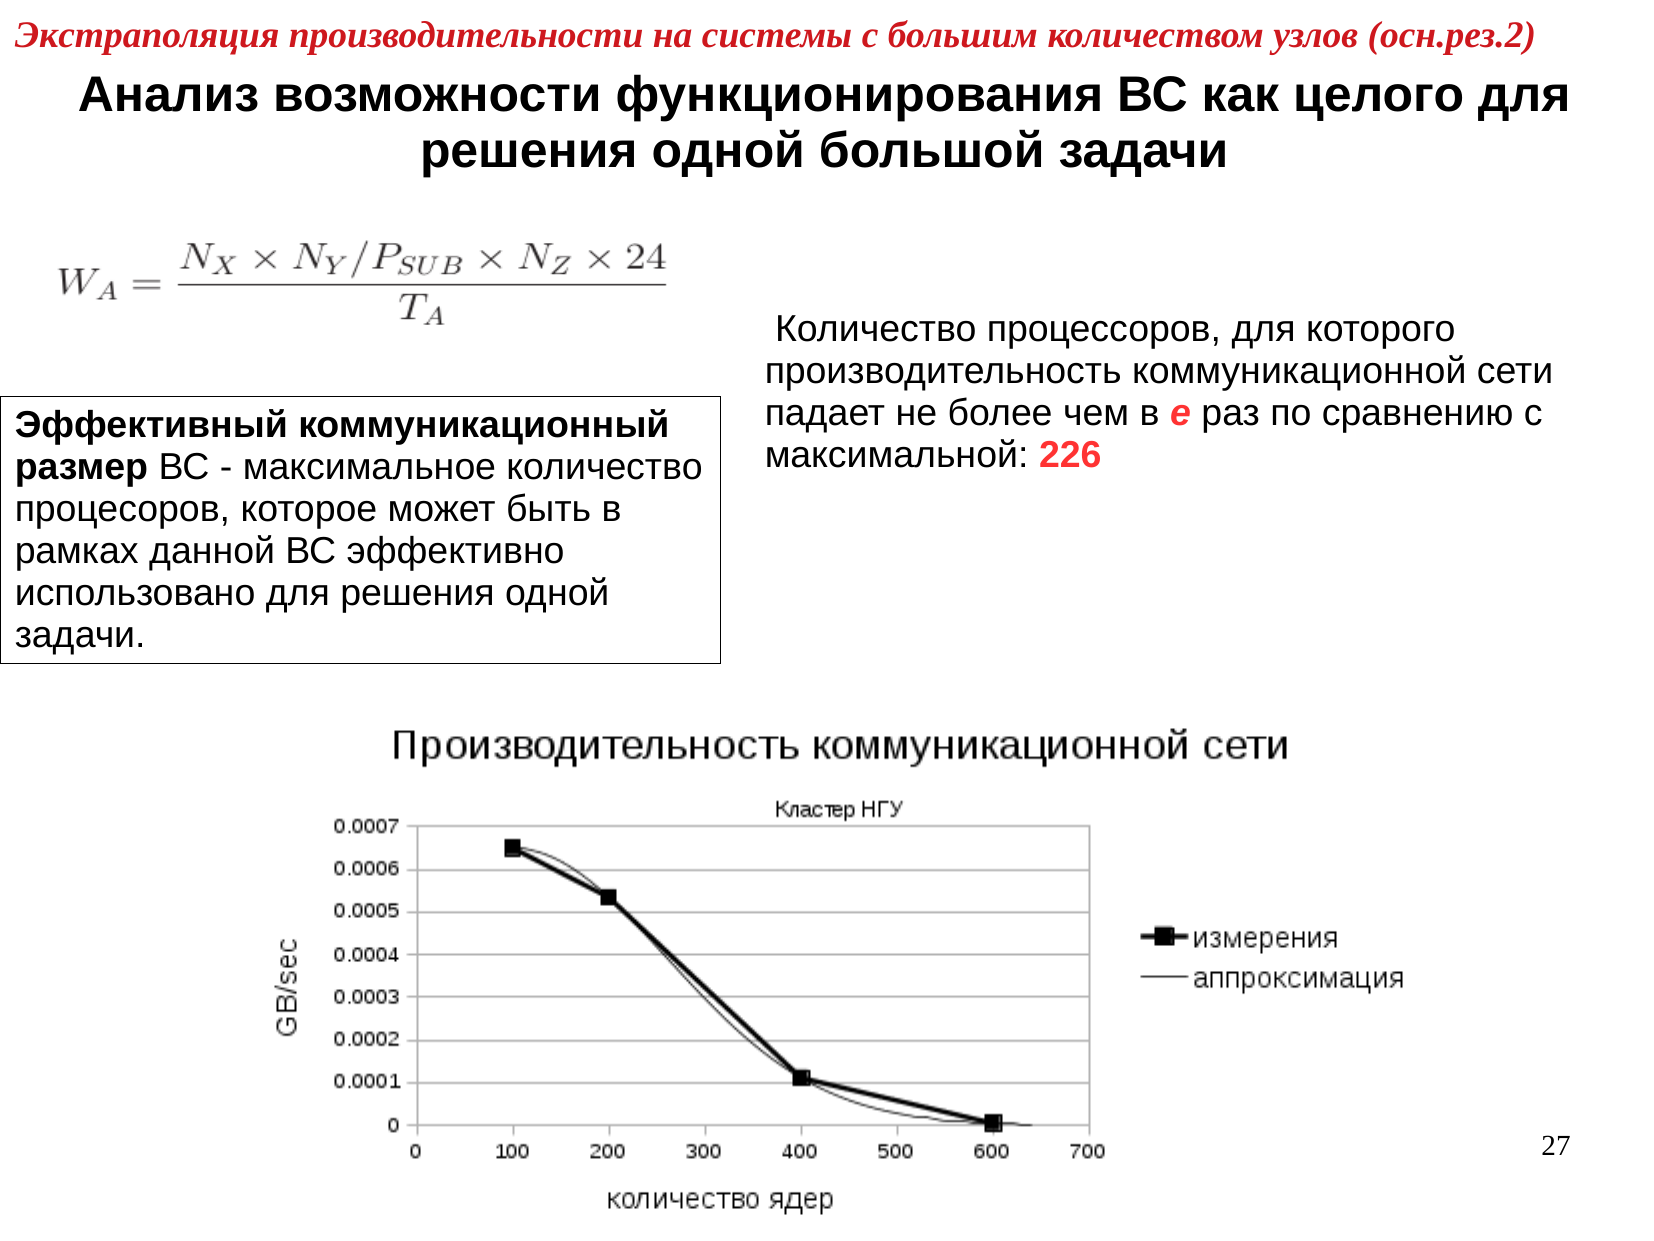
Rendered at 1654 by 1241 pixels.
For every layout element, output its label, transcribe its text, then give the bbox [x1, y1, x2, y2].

picture [255, 689, 1429, 1223]
text_box Количество процессоров, для которого производительность коммуникационной сети падает не более чем в e раз по сравнению с максимальной: 226 [750, 300, 1606, 483]
title Анализ возможности функционирования ВС как целого для решения одной большой задачи [0, 124, 1647, 226]
picture [53, 226, 684, 346]
text_box Экcтраполяция производительности на системы с большим количеством узлов (осн.рез.2) [0, 7, 1654, 124]
text_box Эффективный коммуникационный размер ВС - максимальное количество процесоров, которое может быть в рамках данной ВС эффективно использовано для решения одной задачи. [0, 396, 721, 664]
